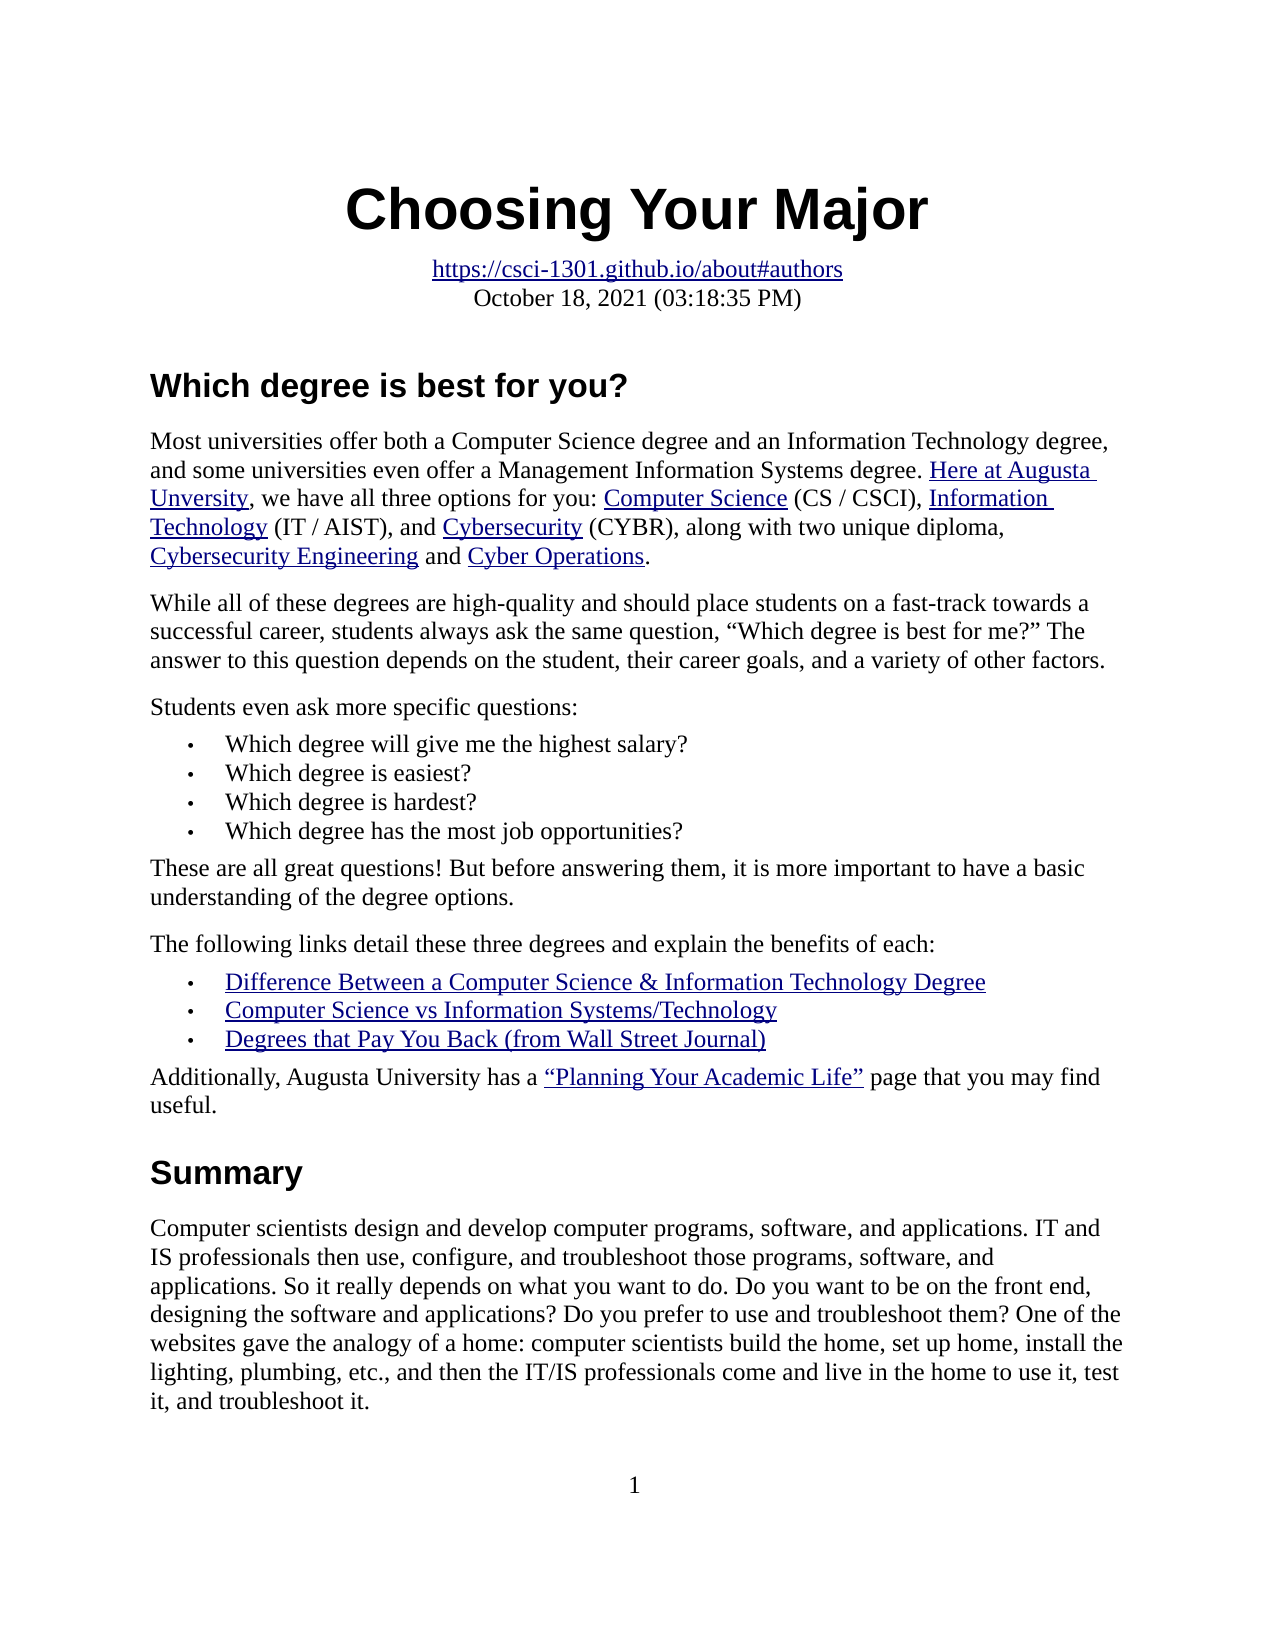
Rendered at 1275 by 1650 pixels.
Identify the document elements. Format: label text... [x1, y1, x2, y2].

text While all of these degrees are high-quality and should place students on a fast-track towards a successful career, students always ask the same question, “Which degree is best for me?” The answer to this question depends on the student, their career goals, and a variety of other factors. [150, 588, 1125, 674]
text The following links detail these three degrees and explain the benefits of each: [150, 929, 1125, 958]
text https://csci-1301.github.io/about#authors [150, 254, 1125, 283]
text Students even ask more specific questions: [150, 692, 1125, 721]
subtitle Summary [150, 1153, 1125, 1192]
list Degrees that Pay You Back (from Wall Street Journal) [187, 1024, 1125, 1053]
text Most universities offer both a Computer Science degree and an Information Technology degree, and some universities even offer a Management Information Systems degree. Here at Augusta Unversity, we have all three options for you: Computer Science (CS / CSCI), Information Technology (IT / AIST), and Cybersecurity (CYBR), along with two unique diploma, Cybersecurity Engineering and Cyber Operations. [150, 426, 1125, 570]
list Which degree is hardest? [187, 787, 1125, 816]
text October 18, 2021 (03:18:35 PM) [150, 283, 1125, 312]
text Computer scientists design and develop computer programs, software, and applications. IT and IS professionals then use, configure, and troubleshoot those programs, software, and applications. So it really depends on what you want to do. Do you want to be on the front end, designing the software and applications? Do you prefer to use and troubleshoot them? One of the websites gave the analogy of a home: computer scientists build the home, set up home, install the lighting, plumbing, etc., and then the IT/IS professionals come and live in the home to use it, test it, and troubleshoot it. [150, 1213, 1125, 1414]
list Which degree will give me the highest salary? [187, 729, 1125, 758]
list Which degree is easiest? [187, 758, 1125, 787]
list Computer Science vs Information Systems/Technology [187, 995, 1125, 1024]
subtitle Which degree is best for you? [150, 366, 1125, 404]
text Additionally, Augusta University has a “Planning Your Academic Life” page that you may find useful. [150, 1062, 1125, 1119]
list Difference Between a Computer Science & Information Technology Degree [187, 967, 1125, 995]
text These are all great questions! But before answering them, it is more important to have a basic understanding of the degree options. [150, 853, 1125, 911]
title Choosing Your Major [150, 175, 1125, 242]
list Which degree has the most job opportunities? [187, 816, 1125, 844]
